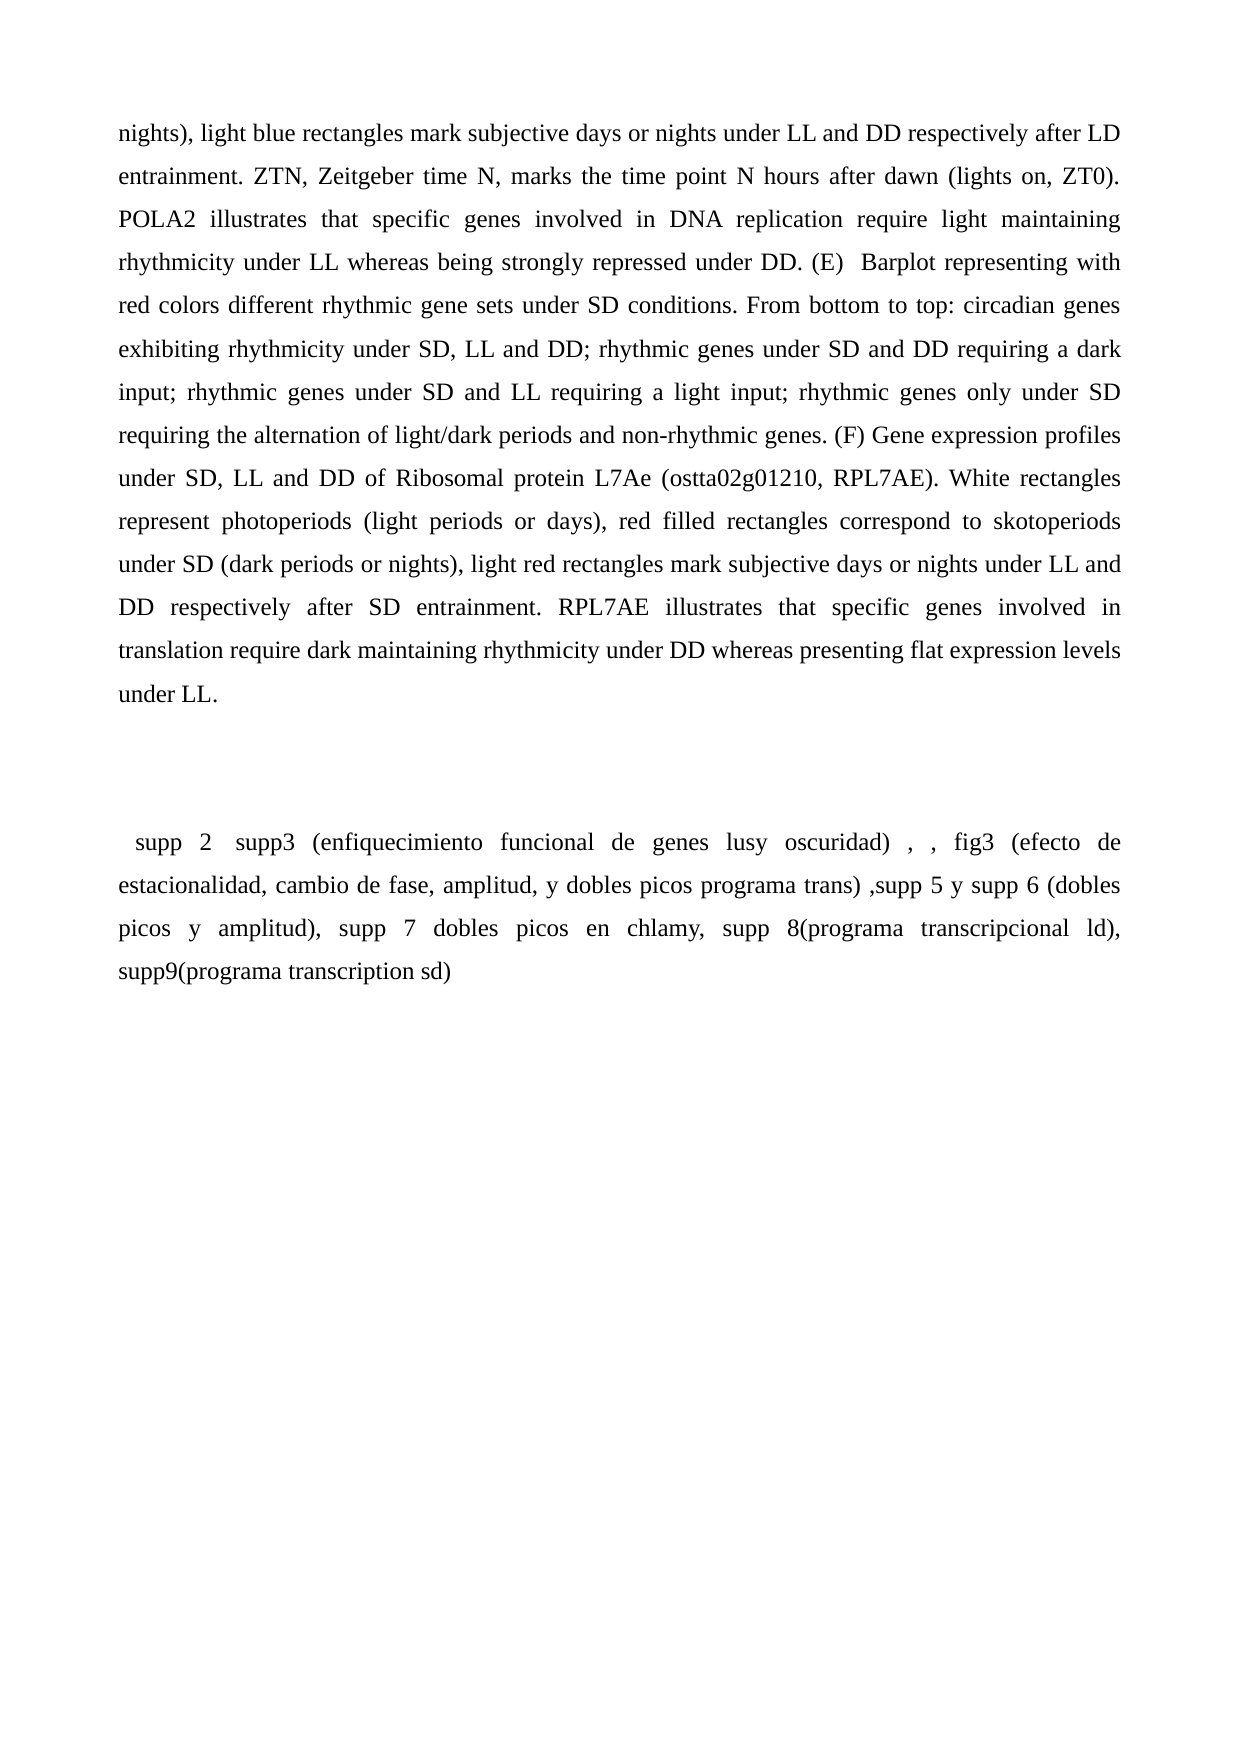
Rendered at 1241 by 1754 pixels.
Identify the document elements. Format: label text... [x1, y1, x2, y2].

text nights), light blue rectangles mark subjective days or nights under LL and DD respectively after LD entrainment. ZTN, Zeitgeber time N, marks the time point N hours after dawn (lights on, ZT0). POLA2 illustrates that specific genes involved in DNA replication require light maintaining rhythmicity under LL whereas being strongly repressed under DD. (E) Barplot representing with red colors different rhythmic gene sets under SD conditions. From bottom to top: circadian genes exhibiting rhythmicity under SD, LL and DD; rhythmic genes under SD and DD requiring a dark input; rhythmic genes under SD and LL requiring a light input; rhythmic genes only under SD requiring the alternation of light/dark periods and non-rhythmic genes. (F) Gene expression profiles under SD, LL and DD of Ribosomal protein L7Ae (ostta02g01210, RPL7AE). White rectangles represent photoperiods (light periods or days), red filled rectangles correspond to skotoperiods under SD (dark periods or nights), light red rectangles mark subjective days or nights under LL and DD respectively after SD entrainment. RPL7AE illustrates that specific genes involved in translation require dark maintaining rhythmicity under DD whereas presenting flat expression levels under LL. [118, 118, 1122, 707]
text supp 2 supp3 (enfiquecimiento funcional de genes lusy oscuridad) , , fig3 (efecto de estacionalidad, cambio de fase, amplitud, y dobles picos programa trans) ,supp 5 y supp 6 (dobles picos y amplitud), supp 7 dobles picos en chlamy, supp 8(programa transcripcional ld), supp9(programa transcription sd) [118, 827, 1122, 985]
